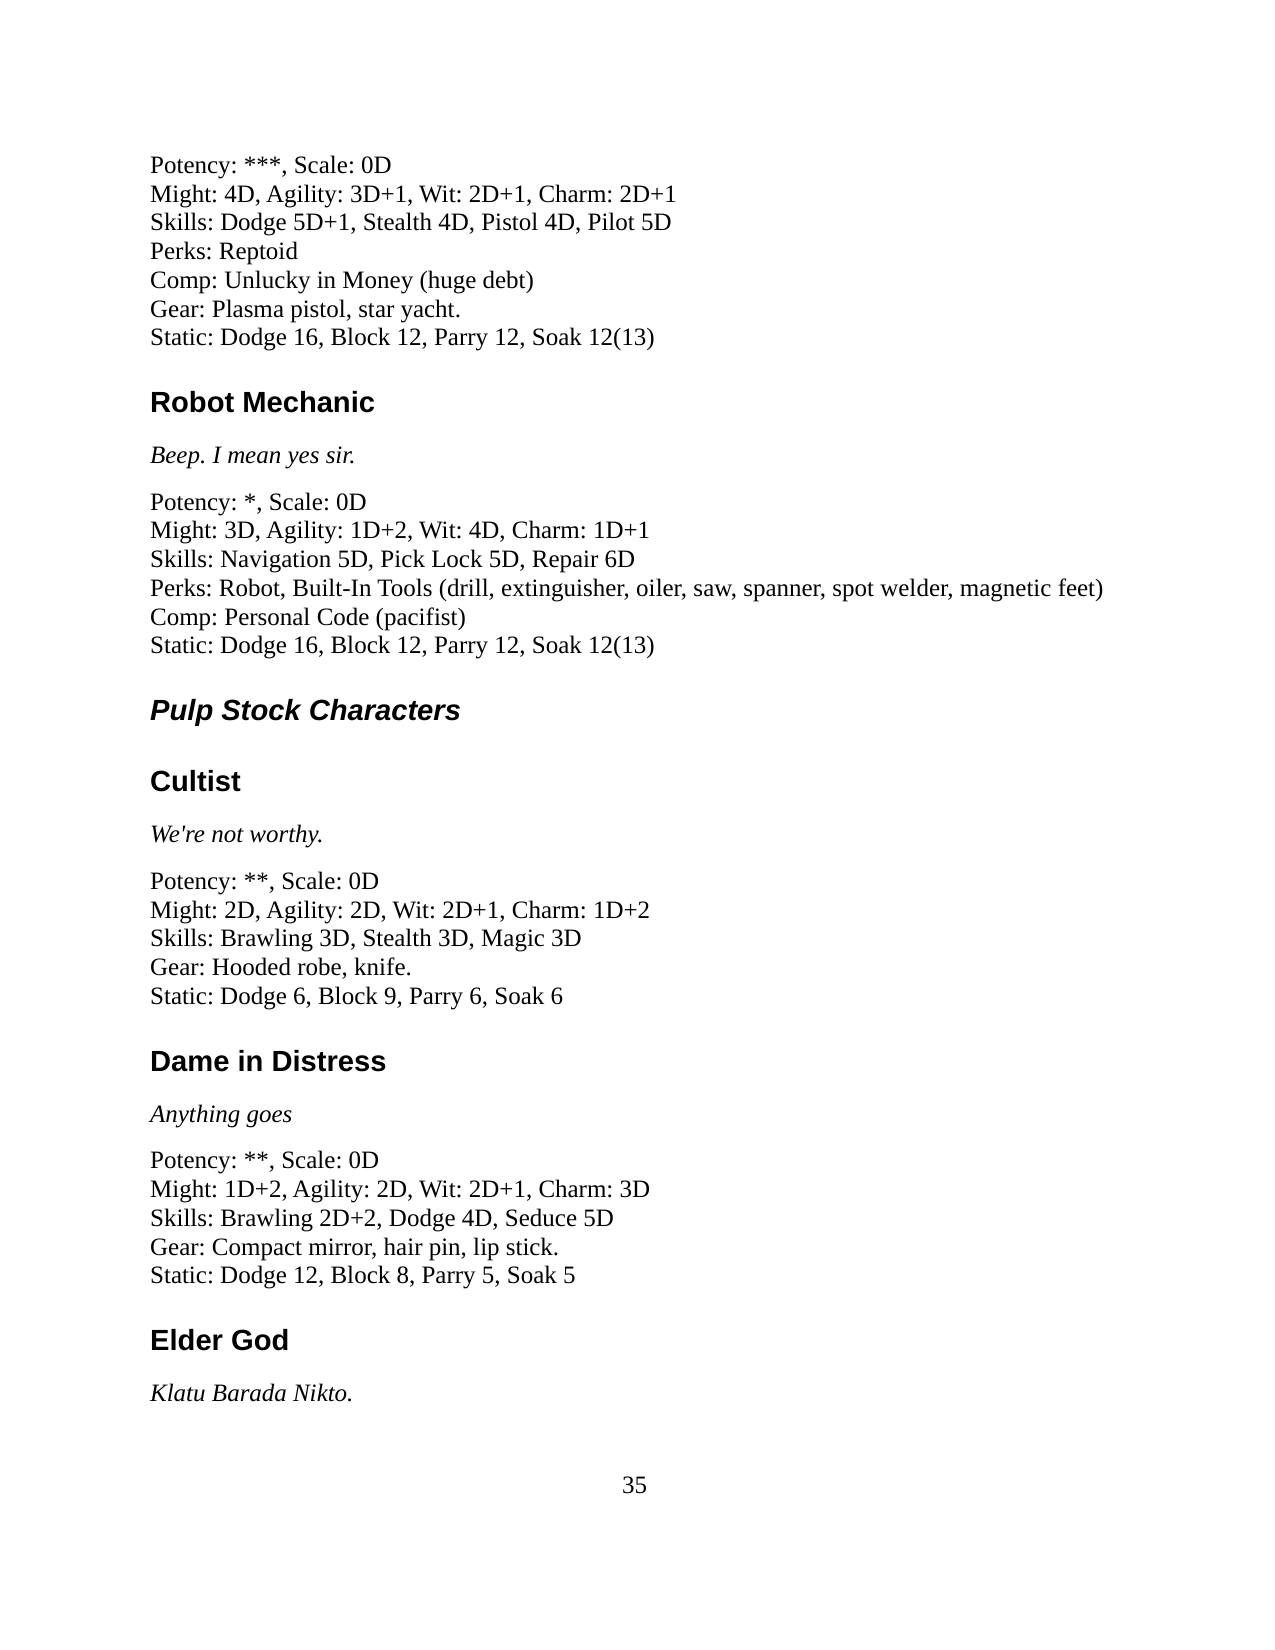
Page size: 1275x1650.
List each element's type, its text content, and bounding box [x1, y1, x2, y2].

text Potency: *, Scale: 0D Might: 3D, Agility: 1D+2, Wit: 4D, Charm: 1D+1 Skills: Navigation 5D, Pick Lock 5D, Repair 6D Perks: Robot, Built-In Tools (drill, extinguisher, oiler, saw, spanner, spot welder, magnetic feet) Comp: Personal Code (pacifist) Static: Dodge 16, Block 12, Parry 12, Soak 12(13) [150, 487, 1125, 659]
subtitle Cultist [150, 764, 1125, 798]
subtitle Dame in Distress [150, 1044, 1125, 1077]
text Klatu Barada Nikto. [150, 1378, 1125, 1407]
text Beep. I mean yes sir. [150, 440, 1125, 469]
text Potency: ***, Scale: 0D Might: 4D, Agility: 3D+1, Wit: 2D+1, Charm: 2D+1 Skills: Dodge 5D+1, Stealth 4D, Pistol 4D, Pilot 5D Perks: Reptoid Comp: Unlucky in Money (huge debt) Gear: Plasma pistol, star yacht. Static: Dodge 16, Block 12, Parry 12, Soak 12(13) [150, 150, 1125, 351]
text Anything goes [150, 1099, 1125, 1127]
subtitle Pulp Stock Characters [150, 693, 1125, 727]
subtitle Elder God [150, 1323, 1125, 1357]
text We're not worthy. [150, 819, 1125, 848]
text Potency: **, Scale: 0D Might: 1D+2, Agility: 2D, Wit: 2D+1, Charm: 3D Skills: Brawling 2D+2, Dodge 4D, Seduce 5D Gear: Compact mirror, hair pin, lip stick. Static: Dodge 12, Block 8, Parry 5, Soak 5 [150, 1145, 1125, 1289]
subtitle Robot Mechanic [150, 385, 1125, 419]
text Potency: **, Scale: 0D Might: 2D, Agility: 2D, Wit: 2D+1, Charm: 1D+2 Skills: Brawling 3D, Stealth 3D, Magic 3D Gear: Hooded robe, knife. Static: Dodge 6, Block 9, Parry 6, Soak 6 [150, 866, 1125, 1010]
